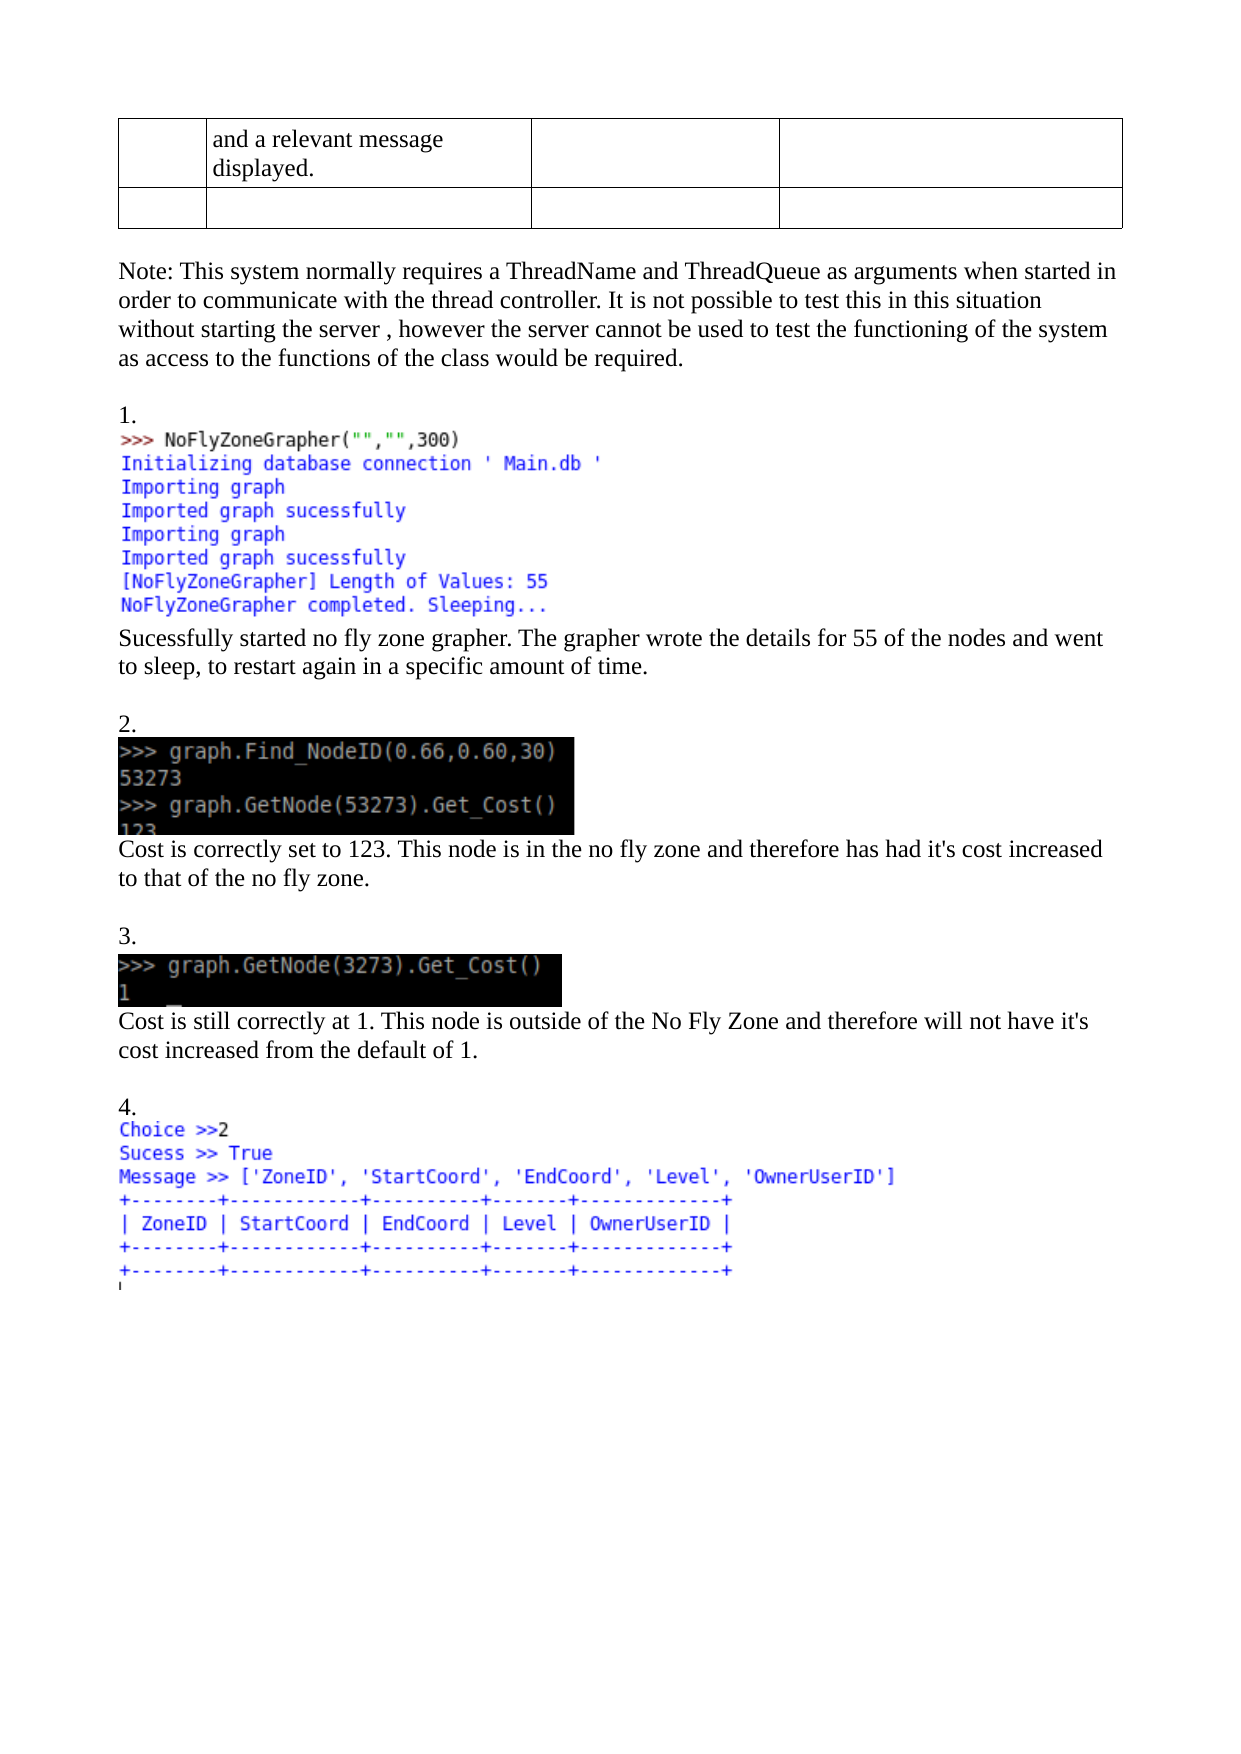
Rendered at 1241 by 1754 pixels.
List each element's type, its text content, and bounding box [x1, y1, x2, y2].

text Note: This system normally requires a ThreadName and ThreadQueue as arguments when started in order to communicate with the thread controller. It is not possible to test this in this situation without starting the server , however the server cannot be used to test the functioning of the system as access to the functions of the class would be required. [118, 256, 1122, 371]
picture [118, 1121, 909, 1290]
text 3. [118, 921, 1122, 949]
table_cell and a relevant message displayed. [207, 119, 531, 187]
text 4. [118, 1092, 1122, 1121]
picture [118, 737, 575, 835]
text 1. [118, 400, 1122, 429]
text Cost is correctly set to 123. This node is in the no fly zone and therefore has had it's cost increased to that of the no fly zone. [118, 835, 1122, 892]
picture [118, 428, 611, 623]
table_cell [532, 119, 779, 187]
table_cell [780, 119, 1122, 187]
table_cell [532, 188, 779, 227]
table_cell [207, 188, 531, 227]
text Sucessfully started no fly zone grapher. The grapher wrote the details for 55 of the nodes and went to sleep, to restart again in a specific amount of time. [118, 623, 1122, 680]
table_cell [780, 188, 1122, 227]
table_cell [119, 188, 206, 227]
text Cost is still correctly at 1. This node is outside of the No Fly Zone and therefore will not have it's cost increased from the default of 1. [118, 949, 1122, 1064]
table_cell [119, 119, 206, 187]
picture [118, 954, 562, 1007]
text 2. [118, 709, 1122, 738]
